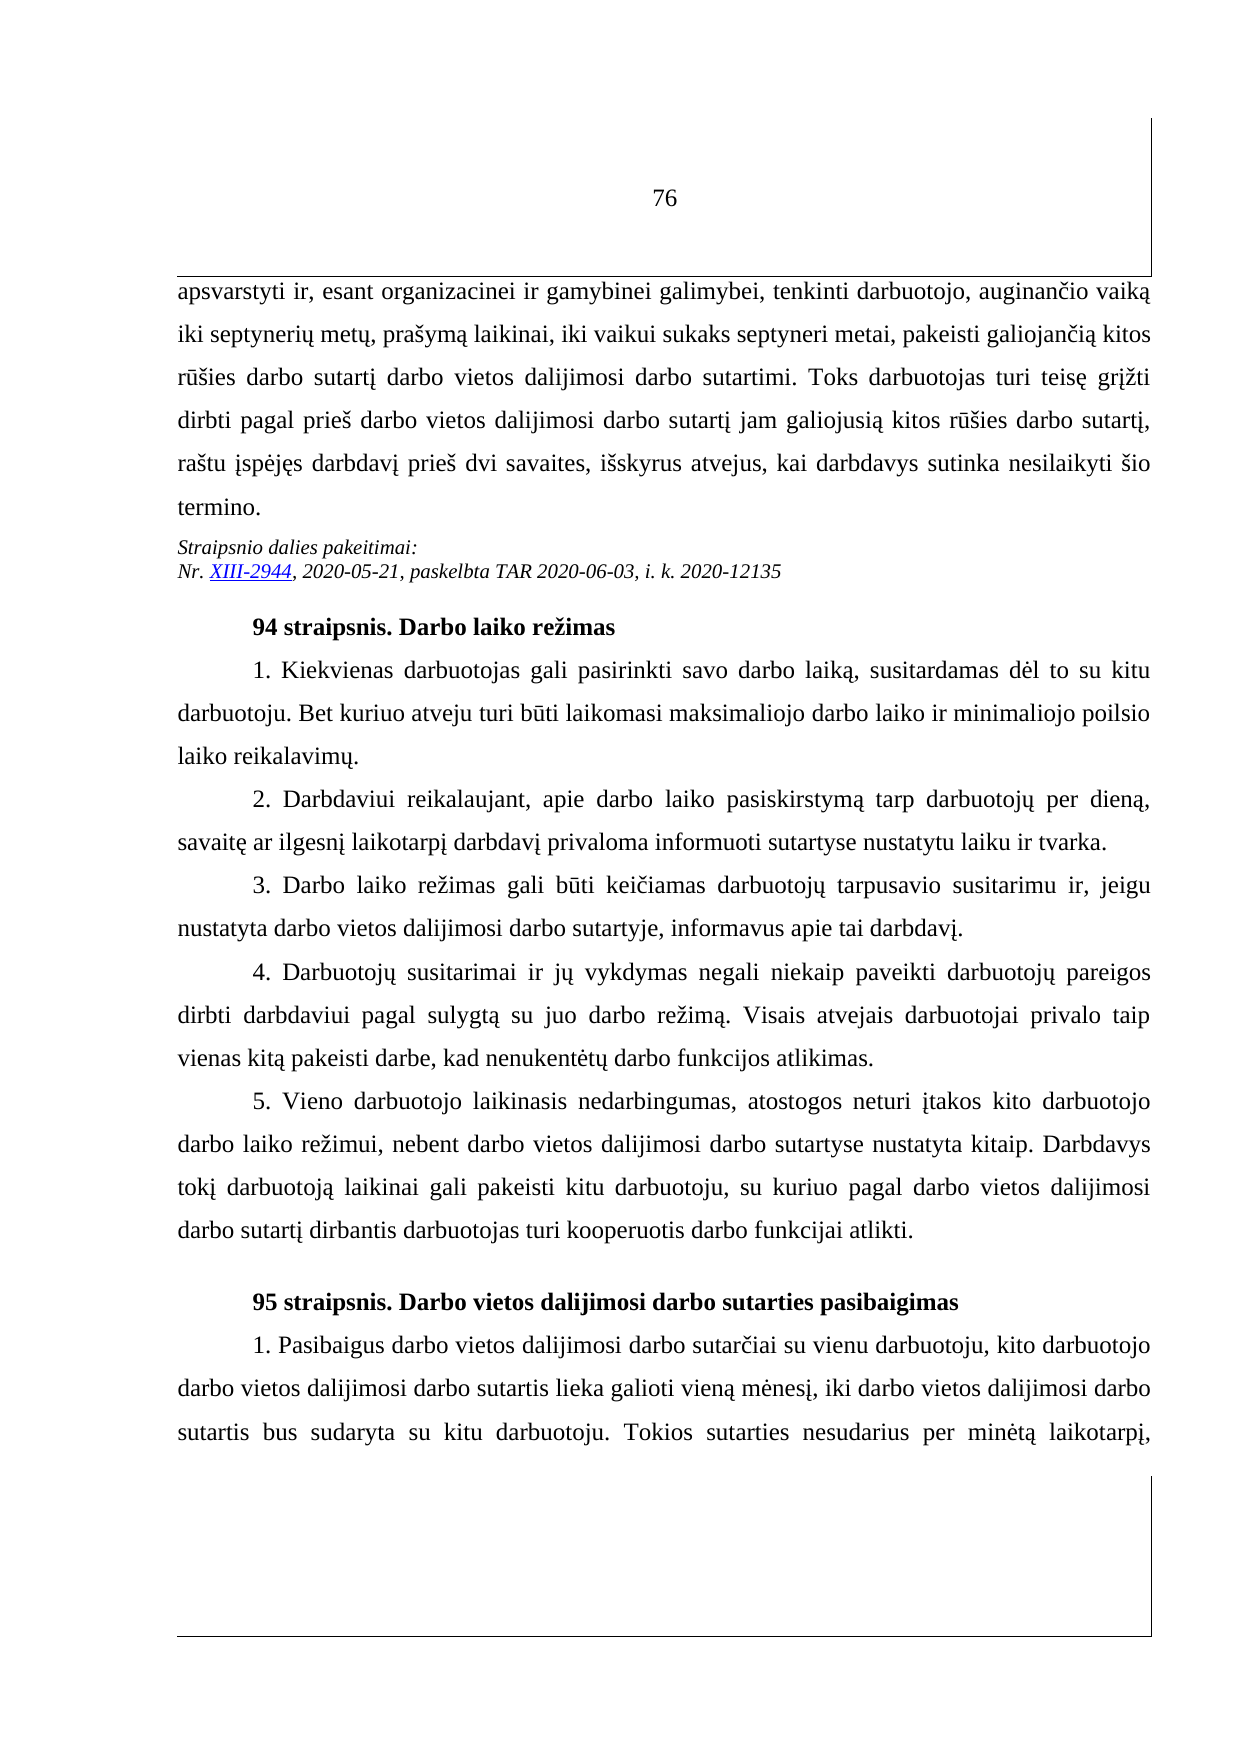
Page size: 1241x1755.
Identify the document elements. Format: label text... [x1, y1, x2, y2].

text 3. Darbo laiko režimas gali būti keičiamas darbuotojų tarpusavio susitarimu ir, jeigu nustatyta darbo vietos dalijimosi darbo sutartyje, informavus apie tai darbdavį. [177, 870, 1152, 942]
subtitle 95 straipsnis. Darbo vietos dalijimosi darbo sutarties pasibaigimas [177, 1287, 1152, 1316]
text Nr. XIII-2944, 2020-05-21, paskelbta TAR 2020-06-03, i. k. 2020-12135 [177, 559, 1152, 583]
subtitle 94 straipsnis. Darbo laiko režimas [177, 612, 1152, 640]
text 1. Kiekvienas darbuotojas gali pasirinkti savo darbo laiką, susitardamas dėl to su kitu darbuotoju. Bet kuriuo atveju turi būti laikomasi maksimaliojo darbo laiko ir minimaliojo poilsio laiko reikalavimų. [177, 655, 1152, 770]
text 5. Vieno darbuotojo laikinasis nedarbingumas, atostogos neturi įtakos kito darbuotojo darbo laiko režimui, nebent darbo vietos dalijimosi darbo sutartyse nustatyta kitaip. Darbdavys tokį darbuotoją laikinai gali pakeisti kitu darbuotoju, su kuriuo pagal darbo vietos dalijimosi darbo sutartį dirbantis darbuotojas turi kooperuotis darbo funkcijai atlikti. [177, 1086, 1152, 1244]
text Straipsnio dalies pakeitimai: [177, 535, 1152, 559]
text 2. Darbdaviui reikalaujant, apie darbo laiko pasiskirstymą tarp darbuotojų per dieną, savaitę ar ilgesnį laikotarpį darbdavį privaloma informuoti sutartyse nustatytu laiku ir tvarka. [177, 784, 1152, 856]
text 1. Pasibaigus darbo vietos dalijimosi darbo sutarčiai su vienu darbuotoju, kito darbuotojo darbo vietos dalijimosi darbo sutartis lieka galioti vieną mėnesį, iki darbo vietos dalijimosi darbo sutartis bus sudaryta su kitu darbuotoju. Tokios sutarties nesudarius per minėtą laikotarpį, [177, 1330, 1152, 1445]
text apsvarstyti ir, esant organizacinei ir gamybinei galimybei, tenkinti darbuotojo, auginančio vaiką iki septynerių metų, prašymą laikinai, iki vaikui sukaks septyneri metai, pakeisti galiojančią kitos rūšies darbo sutartį darbo vietos dalijimosi darbo sutartimi. Toks darbuotojas turi teisę grįžti dirbti pagal prieš darbo vietos dalijimosi darbo sutartį jam galiojusią kitos rūšies darbo sutartį, raštu įspėjęs darbdavį prieš dvi savaites, išskyrus atvejus, kai darbdavys sutinka nesilaikyti šio termino. [177, 276, 1152, 520]
text 4. Darbuotojų susitarimai ir jų vykdymas negali niekaip paveikti darbuotojų pareigos dirbti darbdaviui pagal sulygtą su juo darbo režimą. Visais atvejais darbuotojai privalo taip vienas kitą pakeisti darbe, kad nenukentėtų darbo funkcijos atlikimas. [177, 957, 1152, 1072]
